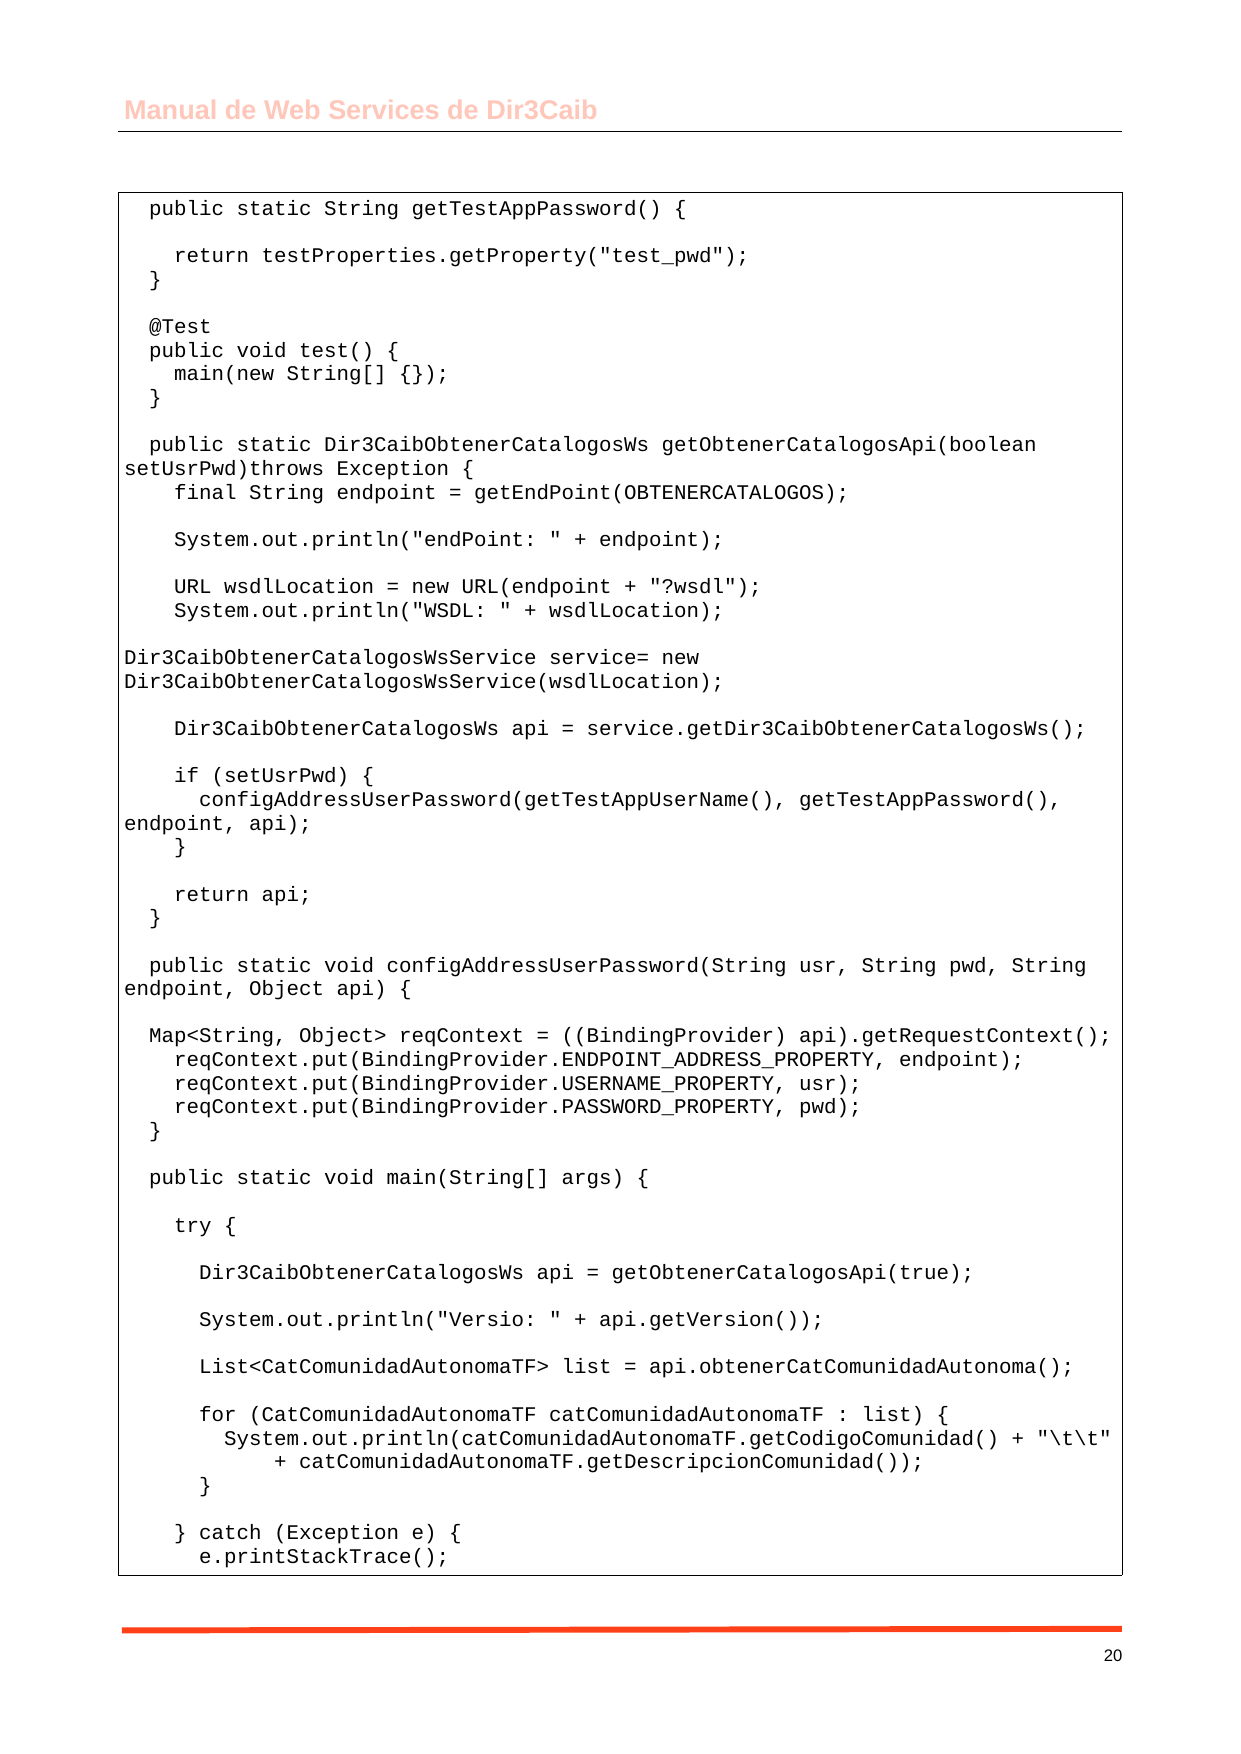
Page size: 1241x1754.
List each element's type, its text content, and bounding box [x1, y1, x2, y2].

table_header public static String getTestAppPassword() { return testProperties.getProperty("test_pwd"); } @Test public void test() { main(new String[] {}); } public static Dir3CaibObtenerCatalogosWs getObtenerCatalogosApi(boolean setUsrPwd)throws Exception { final String endpoint = getEndPoint(OBTENERCATALOGOS); System.out.println("endPoint: " + endpoint); URL wsdlLocation = new URL(endpoint + "?wsdl"); System.out.println("WSDL: " + wsdlLocation); Dir3CaibObtenerCatalogosWsService service= new Dir3CaibObtenerCatalogosWsService(wsdlLocation); Dir3CaibObtenerCatalogosWs api = service.getDir3CaibObtenerCatalogosWs(); if (setUsrPwd) { configAddressUserPassword(getTestAppUserName(), getTestAppPassword(), endpoint, api); } return api; } public static void configAddressUserPassword(String usr, String pwd, String endpoint, Object api) { Map<String, Object> reqContext = ((BindingProvider) api).getRequestContext(); reqContext.put(BindingProvider.ENDPOINT_ADDRESS_PROPERTY, endpoint); reqContext.put(BindingProvider.USERNAME_PROPERTY, usr); reqContext.put(BindingProvider.PASSWORD_PROPERTY, pwd); } public static void main(String[] args) { try { Dir3CaibObtenerCatalogosWs api = getObtenerCatalogosApi(true); System.out.println("Versio: " + api.getVersion()); List<CatComunidadAutonomaTF> list = api.obtenerCatComunidadAutonoma(); for (CatComunidadAutonomaTF catComunidadAutonomaTF : list) { System.out.println(catComunidadAutonomaTF.getCodigoComunidad() + "\t\t" + catComunidadAutonomaTF.getDescripcionComunidad()); } } catch (Exception e) { e.printStackTrace(); [119, 193, 1122, 1575]
